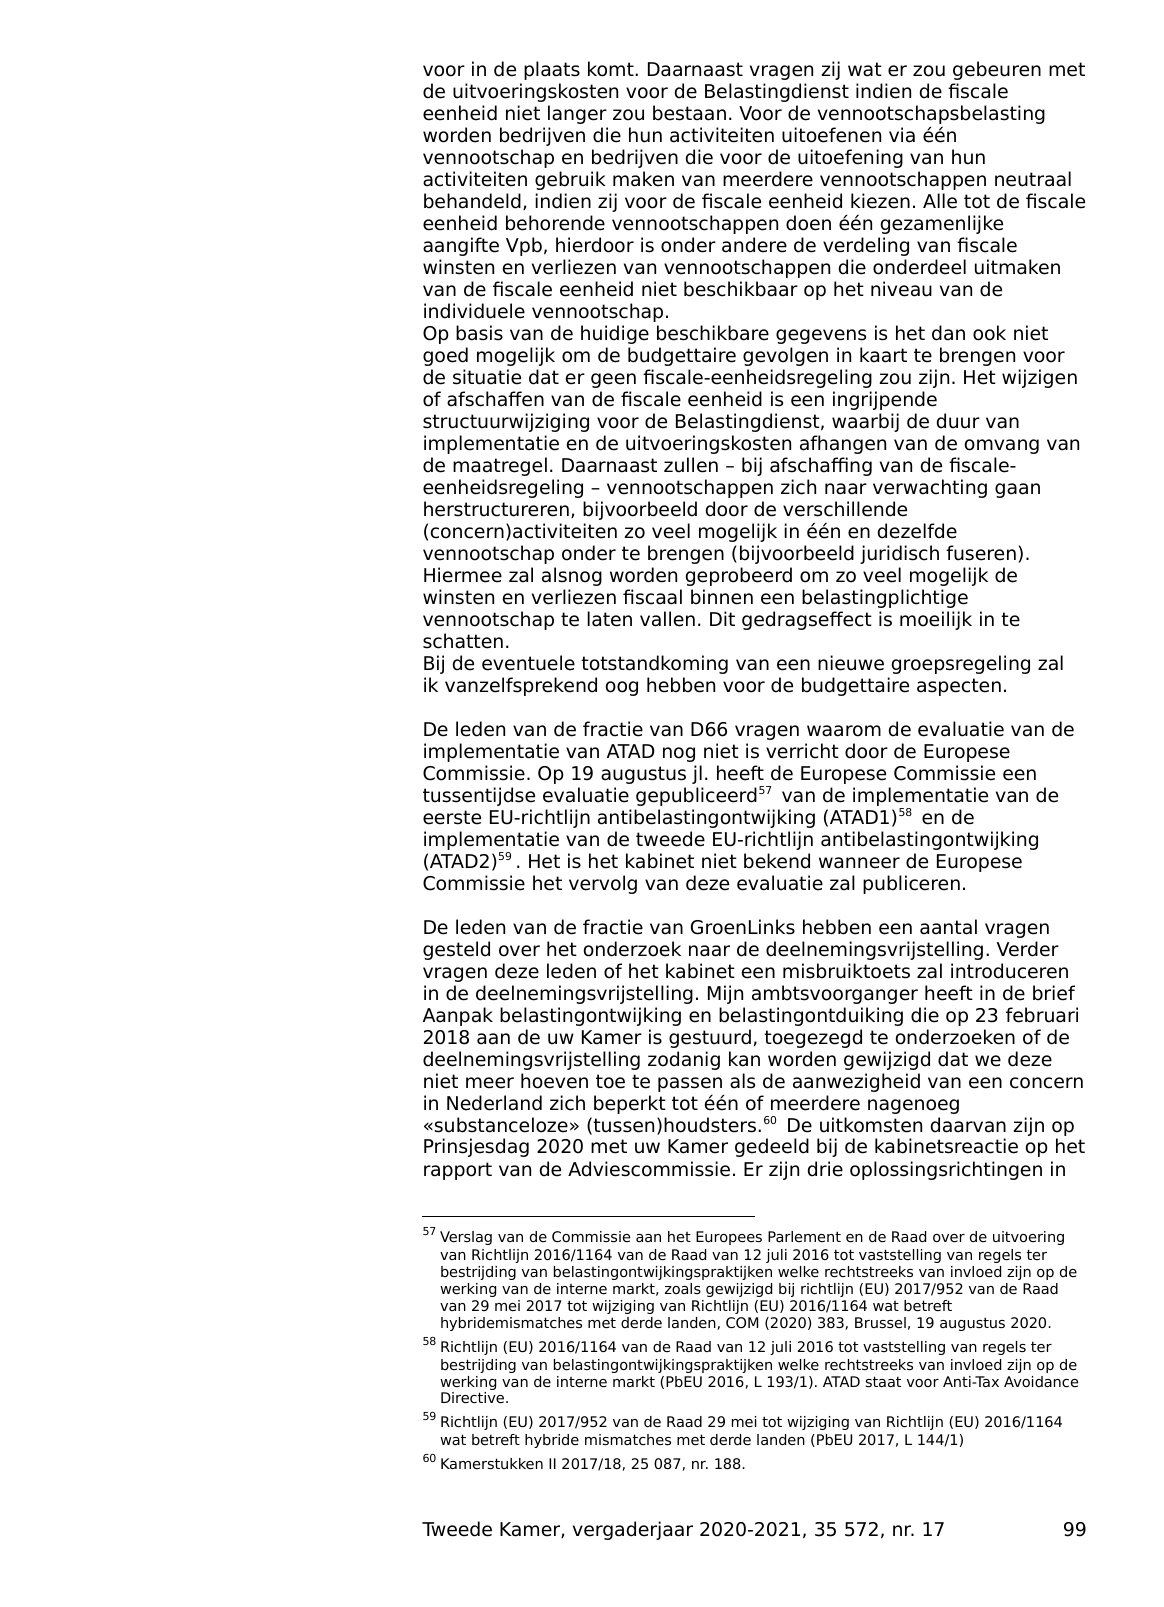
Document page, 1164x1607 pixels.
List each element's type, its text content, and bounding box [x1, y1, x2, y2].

text Kamerstukken II 2017/18, 25 087, nr. 188. [422, 1452, 1087, 1474]
text Richtlijn (EU) 2016/1164 van de Raad van 12 juli 2016 tot vaststelling van regels ter bestrijding van belastingontwijkingspraktijken welke rechtstreeks van invloed zijn op de werking van de interne markt (PbEU 2016, L 193/1). ATAD staat voor Anti-Tax Avoidance Directive. [422, 1335, 1087, 1407]
text De leden van de fractie van GroenLinks hebben een aantal vragen gesteld over het onderzoek naar de deelnemingsvrijstelling. Verder vragen deze leden of het kabinet een misbruiktoets zal introduceren in de deelnemingsvrijstelling. Mijn ambtsvoorganger heeft in de brief Aanpak belastingontwijking en belastingontduiking die op 23 februari 2018 aan de uw Kamer is gestuurd, toegezegd te onderzoeken of de deelnemingsvrijstelling zodanig kan worden gewijzigd dat we deze niet meer hoeven toe te passen als de aanwezigheid van een concern in Nederland zich beperkt tot één of meerdere nagenoeg «substanceloze» (tussen)houdsters. De uitkomsten daarvan zijn op Prinsjesdag 2020 met uw Kamer gedeeld bij de kabinetsreactie op het rapport van de Adviescommissie. Er zijn drie oplossingsrichtingen in [422, 917, 1087, 1180]
text Richtlijn (EU) 2017/952 van de Raad 29 mei tot wijziging van Richtlijn (EU) 2016/1164 wat betreft hybride mismatches met derde landen (PbEU 2017, L 144/1) [422, 1410, 1087, 1449]
text De leden van de fractie van D66 vragen waarom de evaluatie van de implementatie van ATAD nog niet is verricht door de Europese Commissie. Op 19 augustus jl. heeft de Europese Commissie een tussentijdse evaluatie gepubliceerd van de implementatie van de eerste EU-richtlijn antibelastingontwijking (ATAD1) en de implementatie van de tweede EU-richtlijn antibelastingontwijking (ATAD2). Het is het kabinet niet bekend wanneer de Europese Commissie het vervolg van deze evaluatie zal publiceren. [422, 719, 1087, 894]
text voor in de plaats komt. Daarnaast vragen zij wat er zou gebeuren met de uitvoeringskosten voor de Belastingdienst indien de fiscale eenheid niet langer zou bestaan. Voor de vennootschapsbelasting worden bedrijven die hun activiteiten uitoefenen via één vennootschap en bedrijven die voor de uitoefening van hun activiteiten gebruik maken van meerdere vennootschappen neutraal behandeld, indien zij voor de fiscale eenheid kiezen. Alle tot de fiscale eenheid behorende vennootschappen doen één gezamenlijke aangifte Vpb, hierdoor is onder andere de verdeling van fiscale winsten en verliezen van vennootschappen die onderdeel uitmaken van de fiscale eenheid niet beschikbaar op het niveau van de individuele vennootschap. [422, 59, 1087, 323]
text Bij de eventuele totstandkoming van een nieuwe groepsregeling zal ik vanzelfsprekend oog hebben voor de budgettaire aspecten. [422, 652, 1087, 696]
text Op basis van de huidige beschikbare gegevens is het dan ook niet goed mogelijk om de budgettaire gevolgen in kaart te brengen voor de situatie dat er geen fiscale-eenheidsregeling zou zijn. Het wijzigen of afschaffen van de fiscale eenheid is een ingrijpende structuurwijziging voor de Belastingdienst, waarbij de duur van implementatie en de uitvoeringskosten afhangen van de omvang van de maatregel. Daarnaast zullen – bij afschaffing van de fiscale-eenheidsregeling – vennootschappen zich naar verwachting gaan herstructureren, bijvoorbeeld door de verschillende (concern)activiteiten zo veel mogelijk in één en dezelfde vennootschap onder te brengen (bijvoorbeeld juridisch fuseren). Hiermee zal alsnog worden geprobeerd om zo veel mogelijk de winsten en verliezen fiscaal binnen een belastingplichtige vennootschap te laten vallen. Dit gedragseffect is moeilijk in te schatten. [422, 323, 1087, 652]
text Verslag van de Commissie aan het Europees Parlement en de Raad over de uitvoering van Richtlijn 2016/1164 van de Raad van 12 juli 2016 tot vaststelling van regels ter bestrijding van belastingontwijkingspraktijken welke rechtstreeks van invloed zijn op de werking van de interne markt, zoals gewijzigd bij richtlijn (EU) 2017/952 van de Raad van 29 mei 2017 tot wijziging van Richtlijn (EU) 2016/1164 wat betreft hybridemismatches met derde landen, COM (2020) 383, Brussel, 19 augustus 2020. [422, 1225, 1087, 1332]
